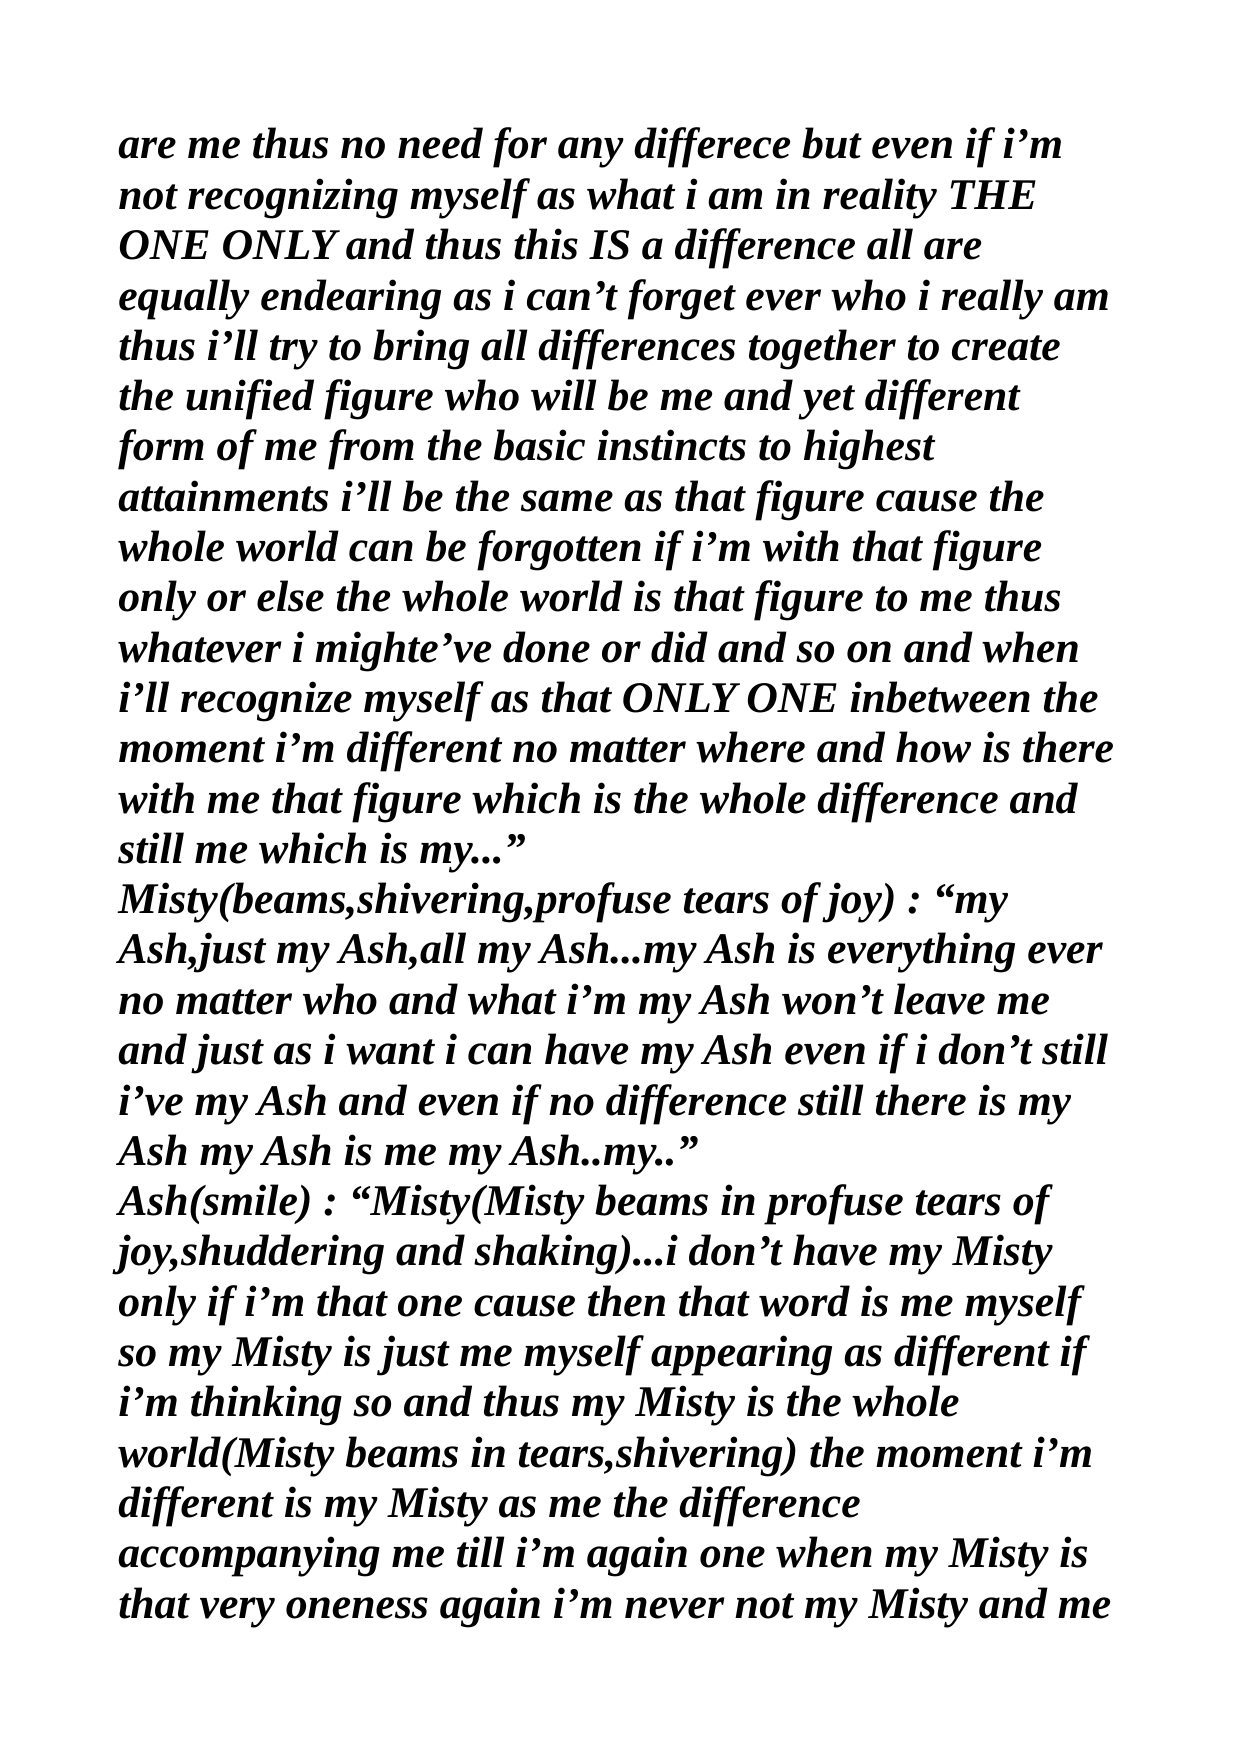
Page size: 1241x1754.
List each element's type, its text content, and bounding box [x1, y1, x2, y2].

text Ash(smile) : “Misty(Misty beams in profuse tears of joy,shuddering and shaking)...i don’t have my Misty only if i’m that one cause then that word is me myself so my Misty is just me myself appearing as different if i’m thinking so and thus my Misty is the whole world(Misty beams in tears,shivering) the moment i’m different is my Misty as me the difference accompanying me till i’m again one when my Misty is that very oneness again i’m never not my Misty and me [118, 1175, 1122, 1627]
text Misty(beams,shivering,profuse tears of joy) : “my Ash,just my Ash,all my Ash...my Ash is everything ever no matter who and what i’m my Ash won’t leave me and just as i want i can have my Ash even if i don’t still i’ve my Ash and even if no difference still there is my Ash my Ash is me my Ash..my..” [118, 873, 1122, 1175]
text are me thus no need for any differece but even if i’m not recognizing myself as what i am in reality THE ONE ONLY and thus this IS a difference all are equally endearing as i can’t forget ever who i really am thus i’ll try to bring all differences together to create the unified figure who will be me and yet different form of me from the basic instincts to highest attainments i’ll be the same as that figure cause the whole world can be forgotten if i’m with that figure only or else the whole world is that figure to me thus whatever i mighte’ve done or did and so on and when i’ll recognize myself as that ONLY ONE inbetween the moment i’m different no matter where and how is there with me that figure which is the whole difference and still me which is my...” [118, 118, 1122, 873]
